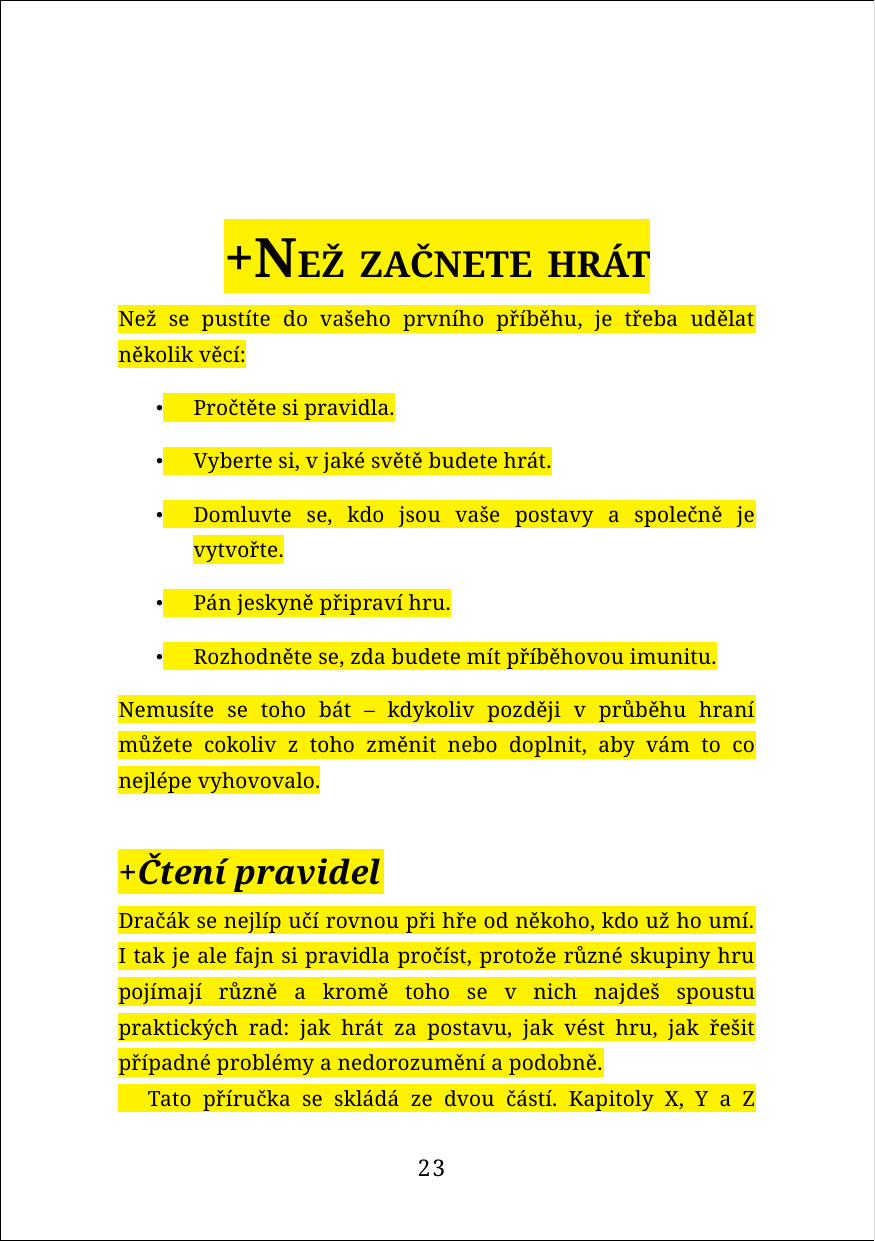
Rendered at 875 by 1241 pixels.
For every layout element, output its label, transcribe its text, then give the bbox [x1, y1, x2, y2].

list Pán jeskyně připraví hru. [156, 588, 756, 617]
text Než se pustíte do vašeho prvního příběhu, je třeba udělat několik věcí: [118, 304, 756, 368]
text Nemusíte se toho bát – kdykoliv později v průběhu hraní můžete cokoliv z toho změnit nebo doplnit, aby vám to co nejlépe vyhovovalo. [118, 695, 756, 794]
list Vyberte si, v jaké světě budete hrát. [156, 447, 756, 475]
list Pročtěte si pravidla. [156, 393, 756, 422]
text Dračák se nejlíp učí rovnou při hře od někoho, kdo už ho umí. I tak je ale fajn si pravidla pročíst, protože různé skupiny hru pojímají různě a kromě toho se v nich najdeš spoustu praktických rad: jak hrát za postavu, jak vést hru, jak řešit případné problémy a nedorozumění a podobně. Tato příručka se skládá ze dvou částí. Kapitoly X, Y a Z [118, 906, 756, 1112]
subtitle +Než začnete hrát [118, 219, 756, 293]
subtitle +Čtení pravidel [118, 849, 756, 894]
list Rozhodněte se, zda budete mít příběhovou imunitu. [156, 642, 756, 670]
list Domluvte se, kdo jsou vaše postavy a společně je vytvořte. [156, 500, 756, 564]
